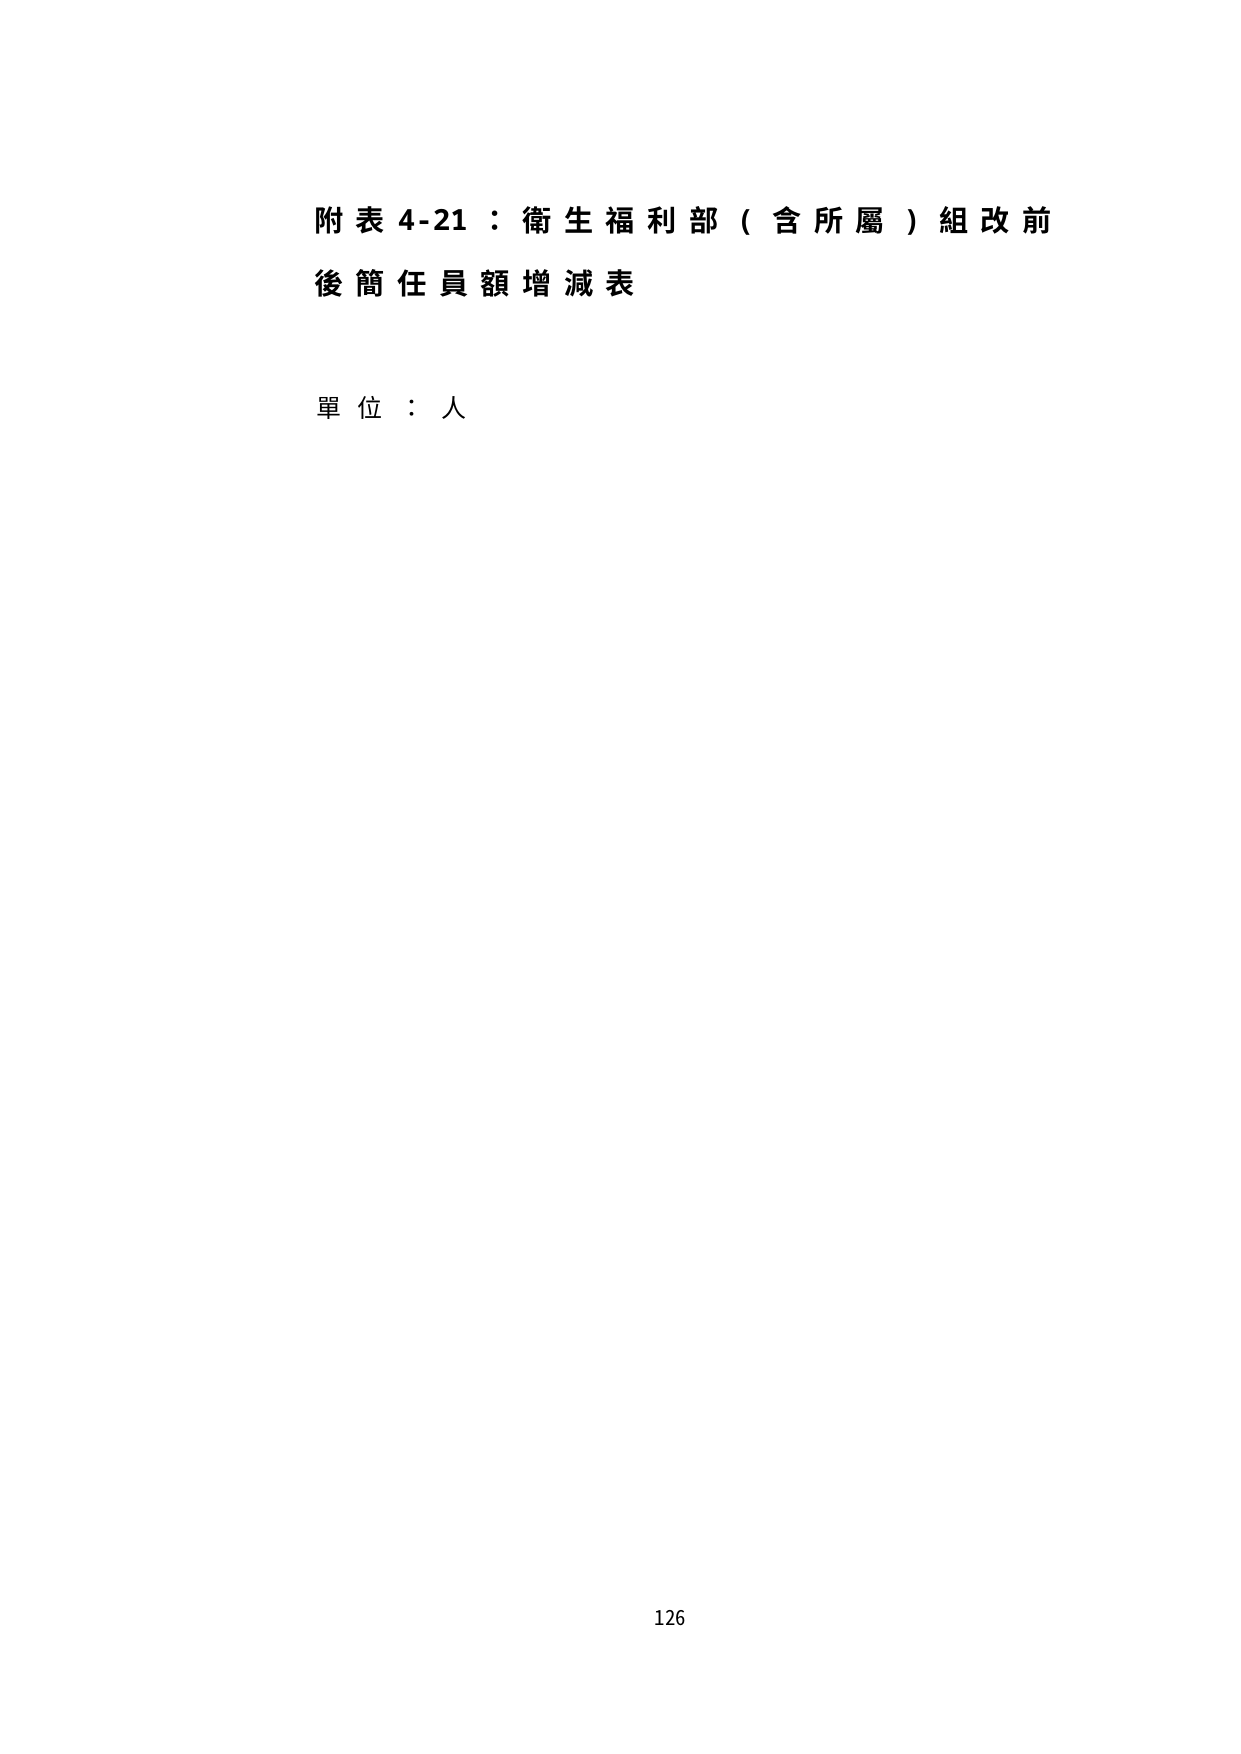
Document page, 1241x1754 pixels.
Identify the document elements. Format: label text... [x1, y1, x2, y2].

text 附表4-21：衛生福利部(含所屬)組改前後簡任員額增減表 [286, 177, 1058, 302]
text 單位：人 [286, 302, 1058, 427]
